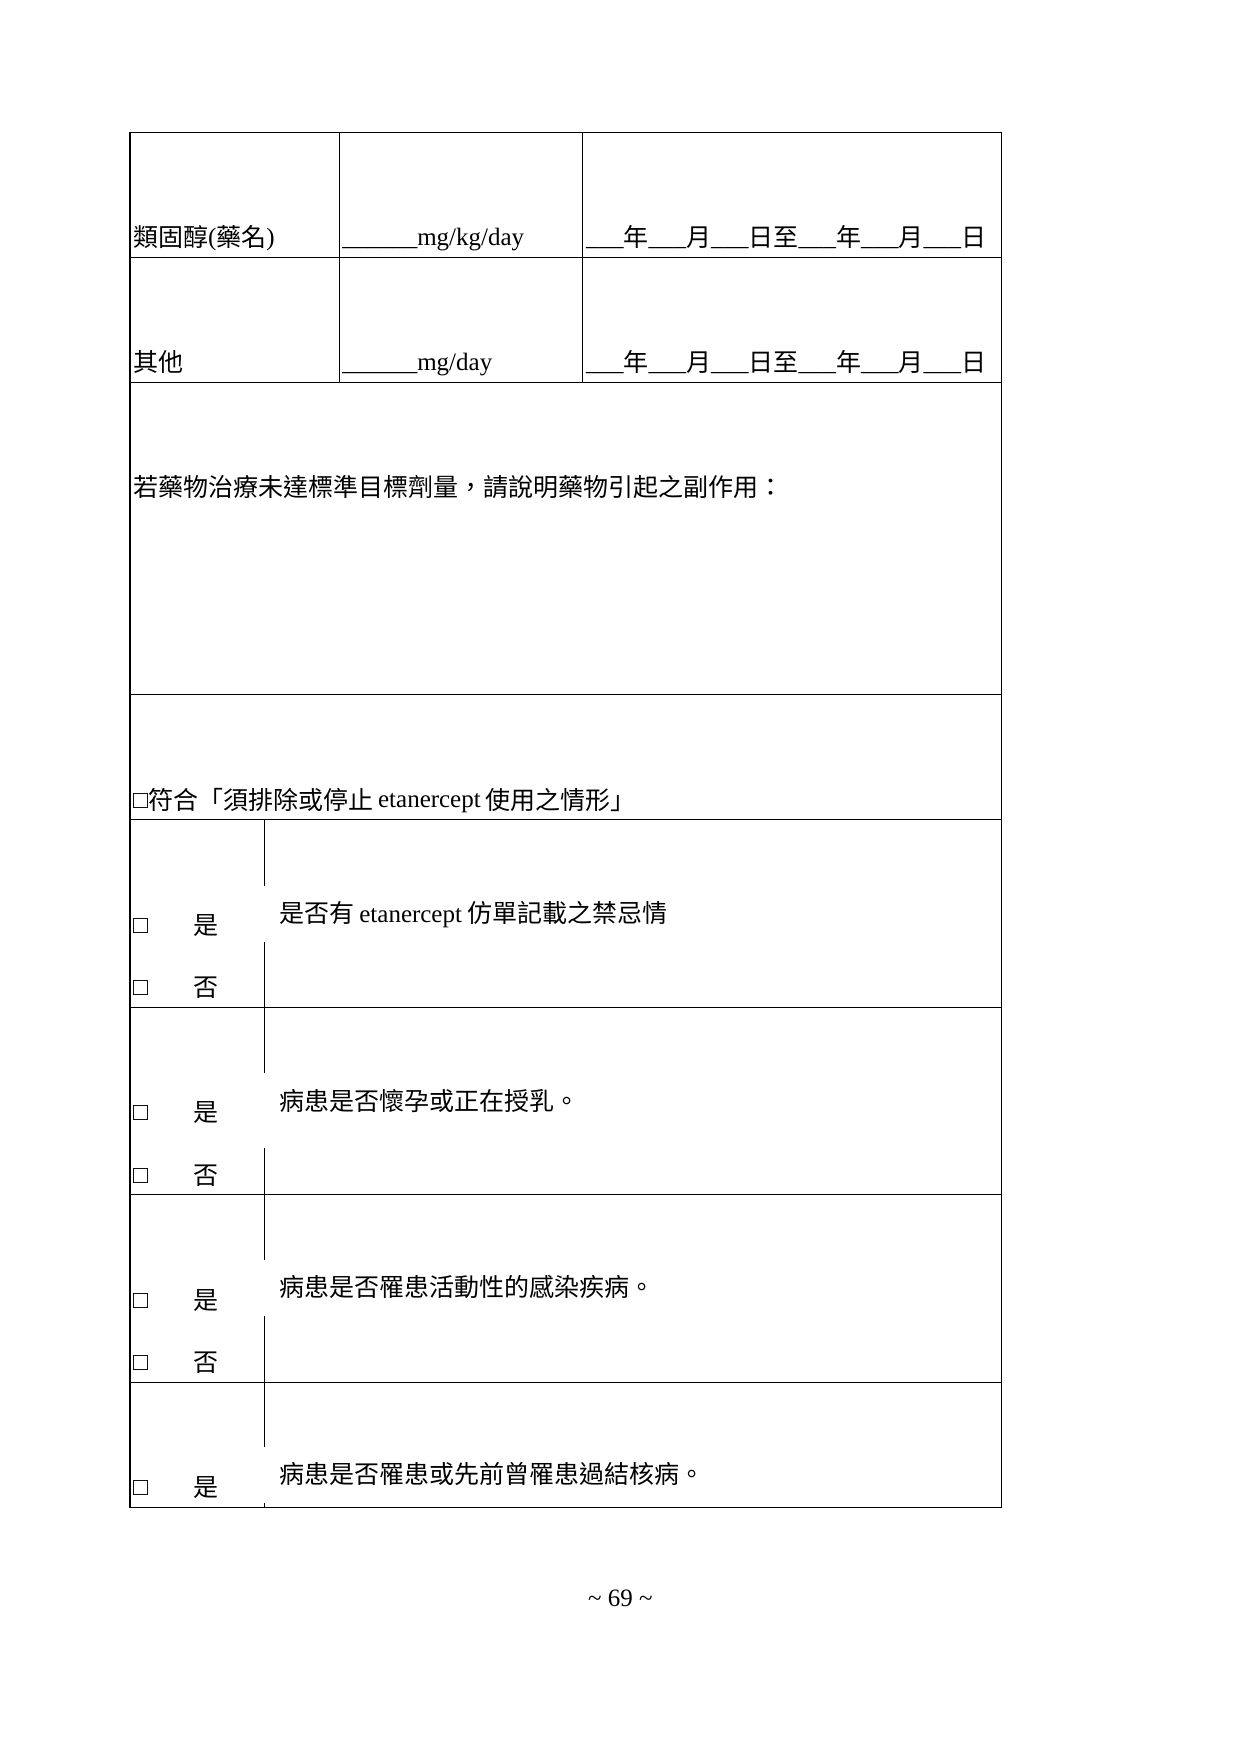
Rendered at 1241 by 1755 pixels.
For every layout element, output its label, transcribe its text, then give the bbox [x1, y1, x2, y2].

table_cell [264, 820, 1001, 1007]
table_cell 其他 [131, 258, 339, 382]
table_cell ______mg/day [340, 258, 582, 382]
table_cell [264, 1383, 1001, 1507]
table_cell □ 是 □ 否 [131, 820, 264, 1007]
table_cell 類固醇(藥名) [131, 133, 339, 257]
table_cell ___年___月___日至___年___月___日 [583, 258, 1001, 382]
table_cell 若藥物治療未達標準目標劑量，請說明藥物引起之副作用： [131, 383, 1001, 694]
table_cell [264, 1008, 1001, 1194]
table_cell ______mg/kg/day [340, 133, 582, 257]
table_cell □符合「須排除或停止etanercept使用之情形」 [131, 695, 1001, 819]
table_cell [264, 1195, 1001, 1382]
table_cell □ 是 □ 否 [131, 1195, 264, 1382]
table_cell □ 是 □ 否 [131, 1008, 264, 1194]
table_cell □ 是 [131, 1383, 264, 1507]
table_cell ___年___月___日至___年___月___日 [583, 133, 1001, 257]
